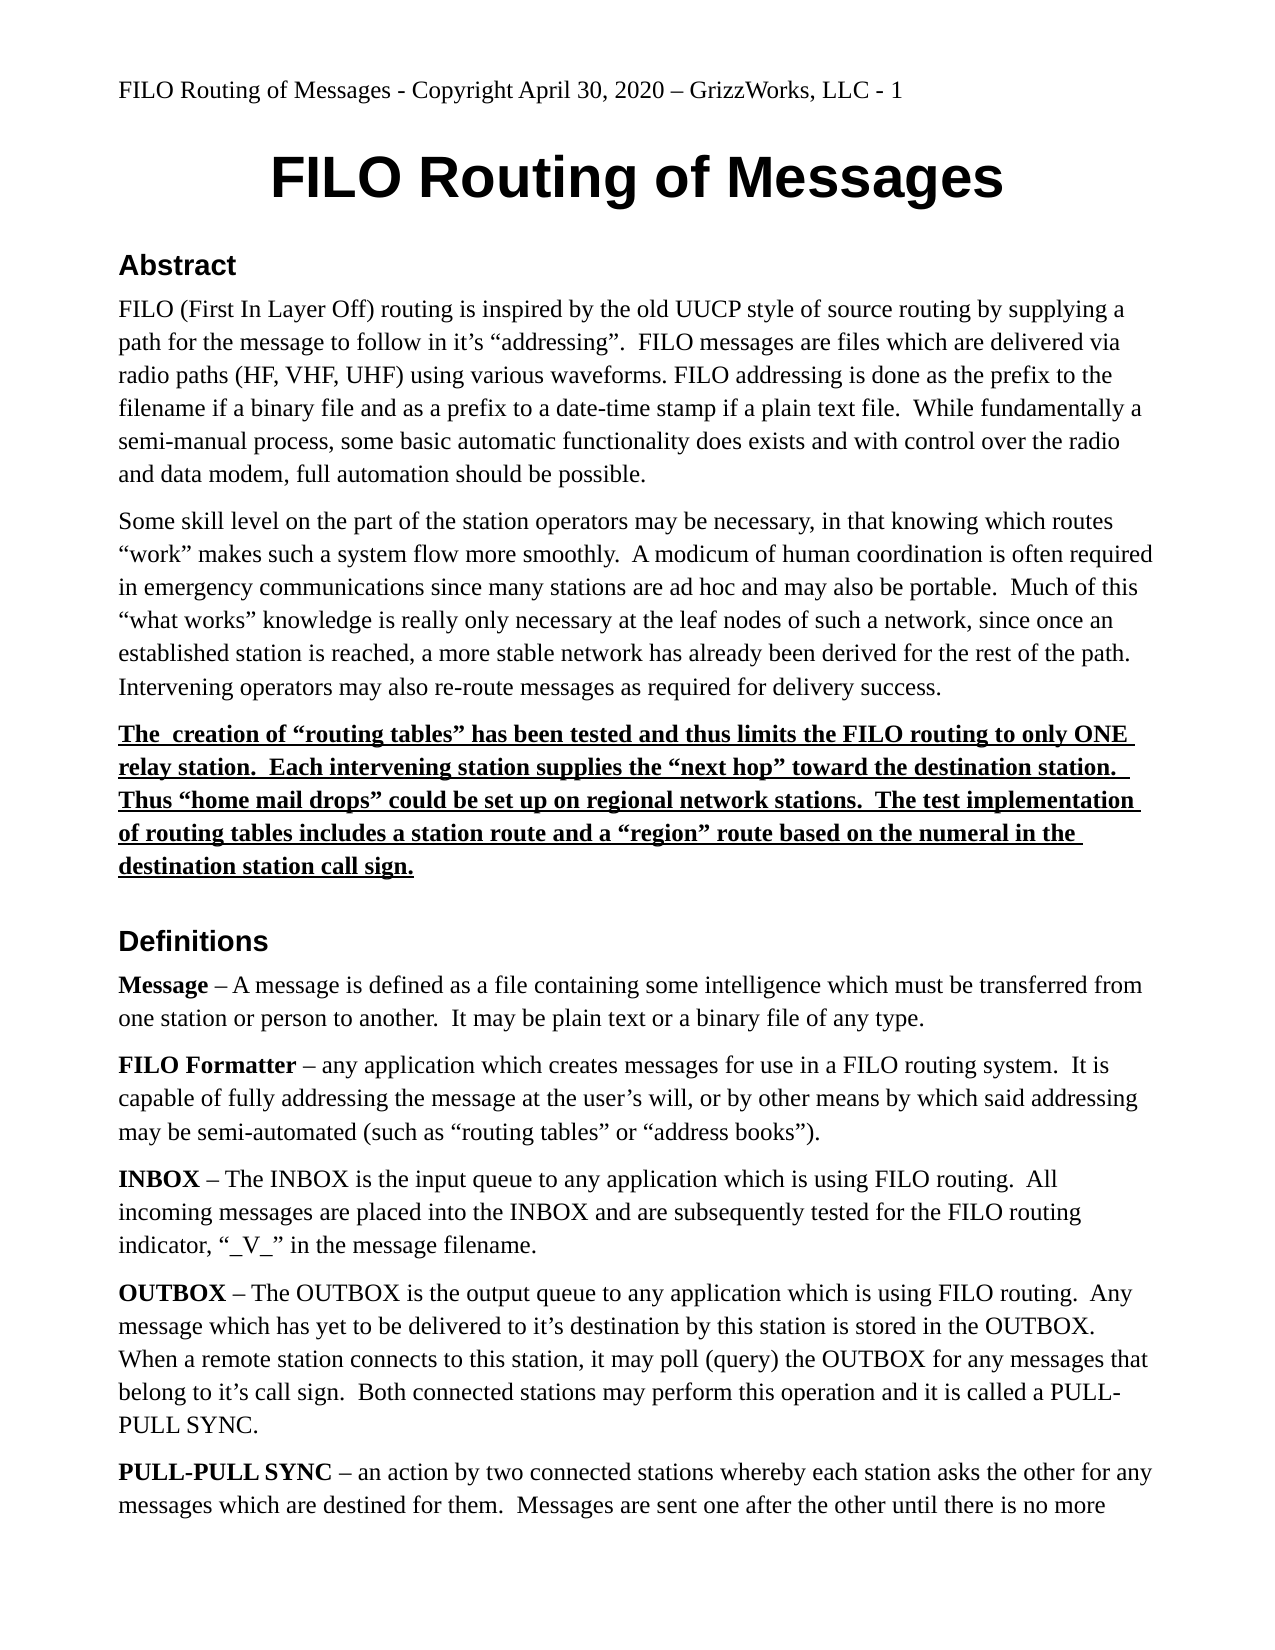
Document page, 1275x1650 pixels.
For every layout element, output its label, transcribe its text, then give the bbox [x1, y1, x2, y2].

text Some skill level on the part of the station operators may be necessary, in that knowing which routes “work” makes such a system flow more smoothly. A modicum of human coordination is often required in emergency communications since many stations are ad hoc and may also be portable. Much of this “what works” knowledge is really only necessary at the leaf nodes of such a network, since once an established station is reached, a more stable network has already been derived for the rest of the path. Intervening operators may also re-route messages as required for delivery success. [118, 506, 1157, 700]
subtitle Abstract [118, 248, 1157, 281]
title FILO Routing of Messages [118, 143, 1157, 210]
text The creation of “routing tables” has been tested and thus limits the FILO routing to only ONE relay station. Each intervening station supplies the “next hop” toward the destination station. Thus “home mail drops” could be set up on regional network stations. The test implementation of routing tables includes a station route and a “region” route based on the numeral in the destination station call sign. [118, 719, 1157, 880]
text FILO (First In Layer Off) routing is inspired by the old UUCP style of source routing by supplying a path for the message to follow in it’s “addressing”. FILO messages are files which are delivered via radio paths (HF, VHF, UHF) using various waveforms. FILO addressing is done as the prefix to the filename if a binary file and as a prefix to a date-time stamp if a plain text file. While fundamentally a semi-manual process, some basic automatic functionality does exists and with control over the radio and data modem, full automation should be possible. [118, 294, 1157, 488]
text FILO Formatter – any application which creates messages for use in a FILO routing system. It is capable of fully addressing the message at the user’s will, or by other means by which said addressing may be semi-automated (such as “routing tables” or “address books”). [118, 1051, 1157, 1145]
subtitle Definitions [118, 924, 1157, 957]
text PULL-PULL SYNC – an action by two connected stations whereby each station asks the other for any messages which are destined for them. Messages are sent one after the other until there is no more [118, 1457, 1157, 1519]
text OUTBOX – The OUTBOX is the output queue to any application which is using FILO routing. Any message which has yet to be delivered to it’s destination by this station is stored in the OUTBOX. When a remote station connects to this station, it may poll (query) the OUTBOX for any messages that belong to it’s call sign. Both connected stations may perform this operation and it is called a PULL-PULL SYNC. [118, 1278, 1157, 1439]
text INBOX – The INBOX is the input queue to any application which is using FILO routing. All incoming messages are placed into the INBOX and are subsequently tested for the FILO routing indicator, “_V_” in the message filename. [118, 1164, 1157, 1259]
text Message – A message is defined as a file containing some intelligence which must be transferred from one station or person to another. It may be plain text or a binary file of any type. [118, 970, 1157, 1032]
